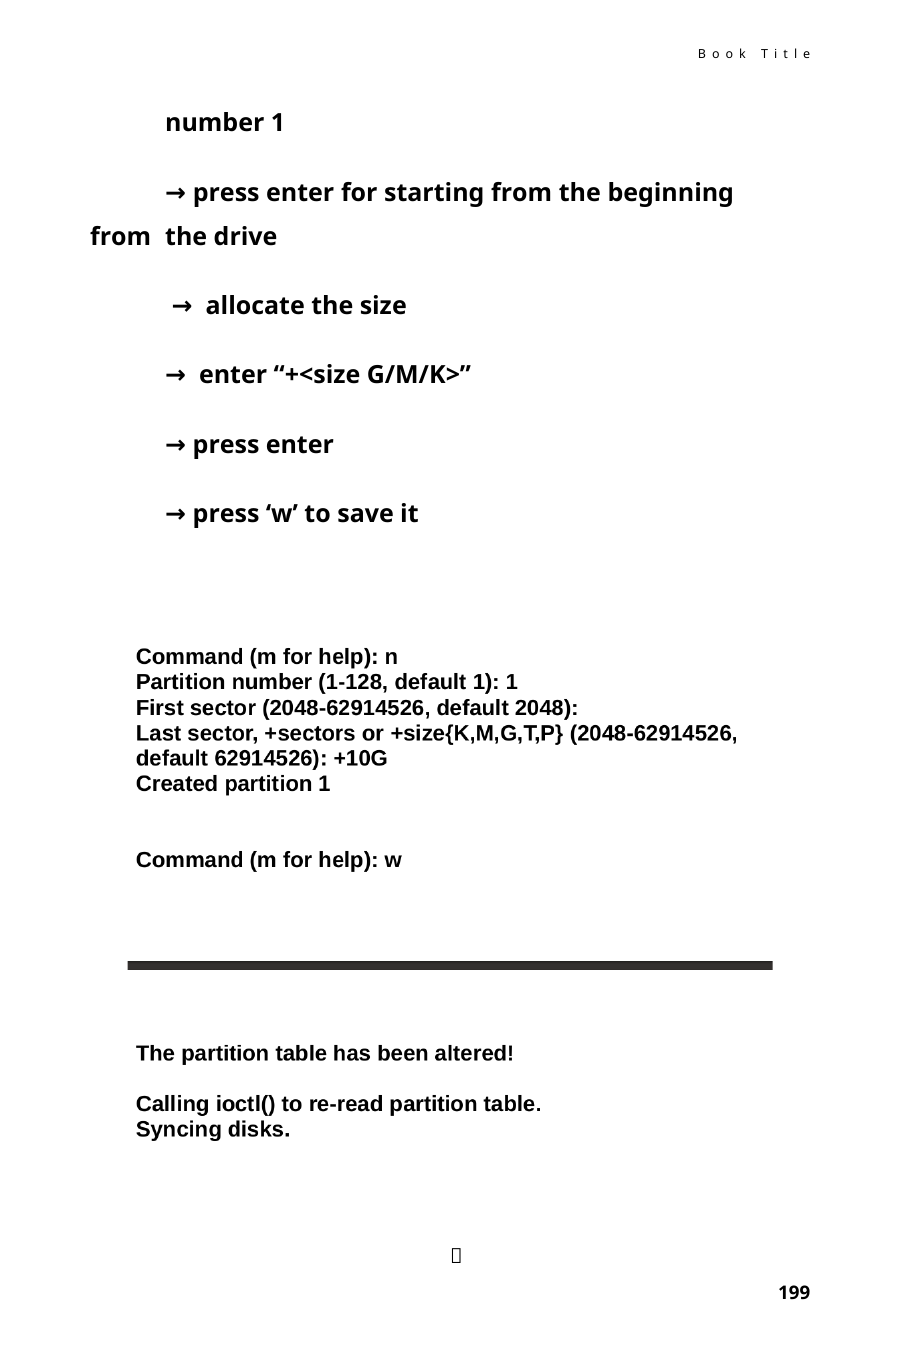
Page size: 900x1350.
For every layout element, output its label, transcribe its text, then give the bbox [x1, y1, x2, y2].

picture [127, 641, 773, 1148]
text → enter “+<size G/M/K>” [90, 357, 735, 391]
text → press ‘w’ to save it [90, 496, 735, 530]
text → press enter for starting from the beginning from the drive [90, 174, 735, 253]
text → press enter [90, 426, 735, 460]
text number 1 [90, 105, 735, 139]
text → allocate the size [90, 288, 735, 322]
